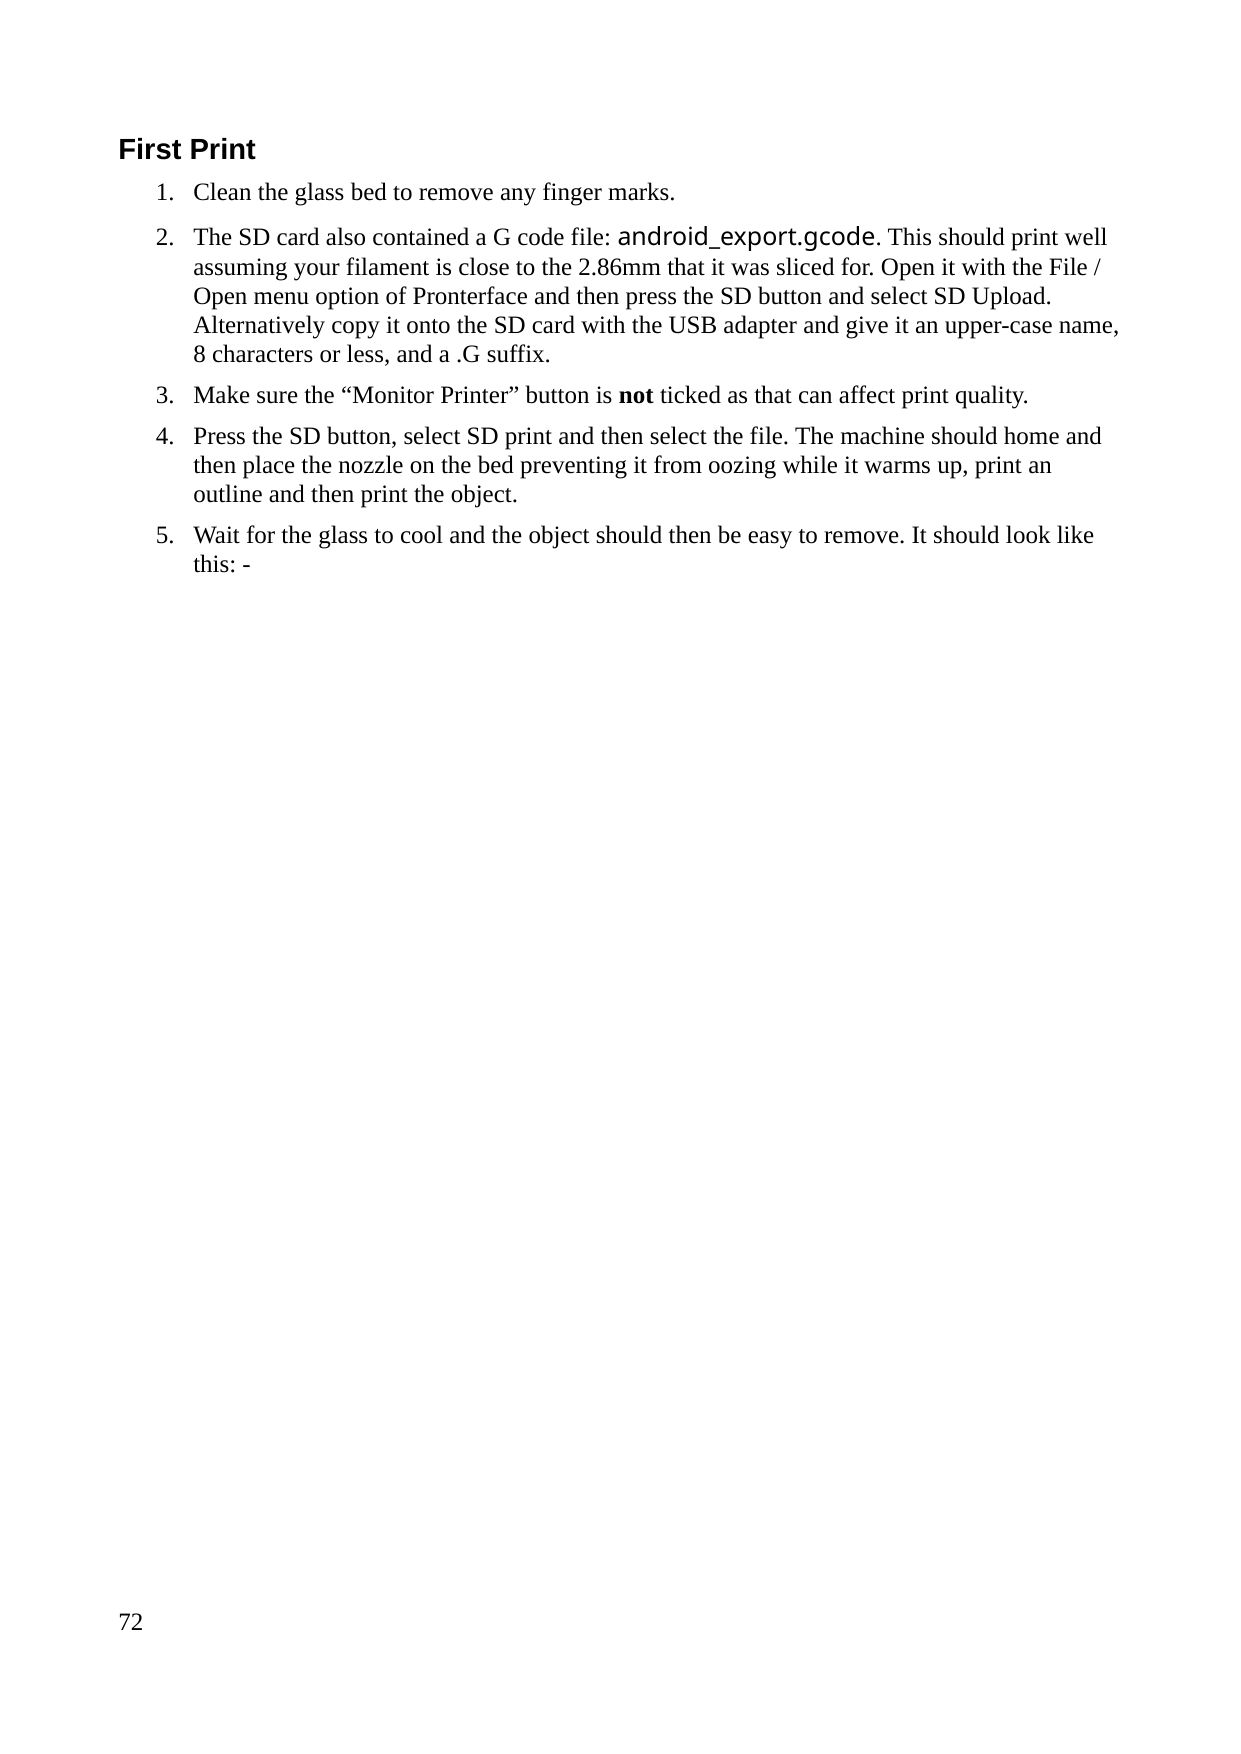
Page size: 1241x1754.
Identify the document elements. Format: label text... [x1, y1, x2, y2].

list Press the SD button, select SD print and then select the file. The machine should home and then place the nozzle on the bed preventing it from oozing while it warms up, print an outline and then print the object. [156, 421, 1122, 507]
list Clean the glass bed to remove any finger marks. [156, 177, 1122, 206]
subtitle First Print [118, 132, 1122, 165]
list The SD card also contained a G code file: android_export.gcode. This should print well assuming your filament is close to the 2.86mm that it was sliced for. Open it with the File / Open menu option of Pronterface and then press the SD button and select SD Upload. Alternatively copy it onto the SD card with the USB adapter and give it an upper-case name, 8 characters or less, and a .G suffix. [156, 218, 1122, 367]
list Make sure the “Monitor Printer” button is not ticked as that can affect print quality. [156, 380, 1122, 409]
list Wait for the glass to cool and the object should then be easy to remove. It should look like this: - [156, 520, 1122, 577]
